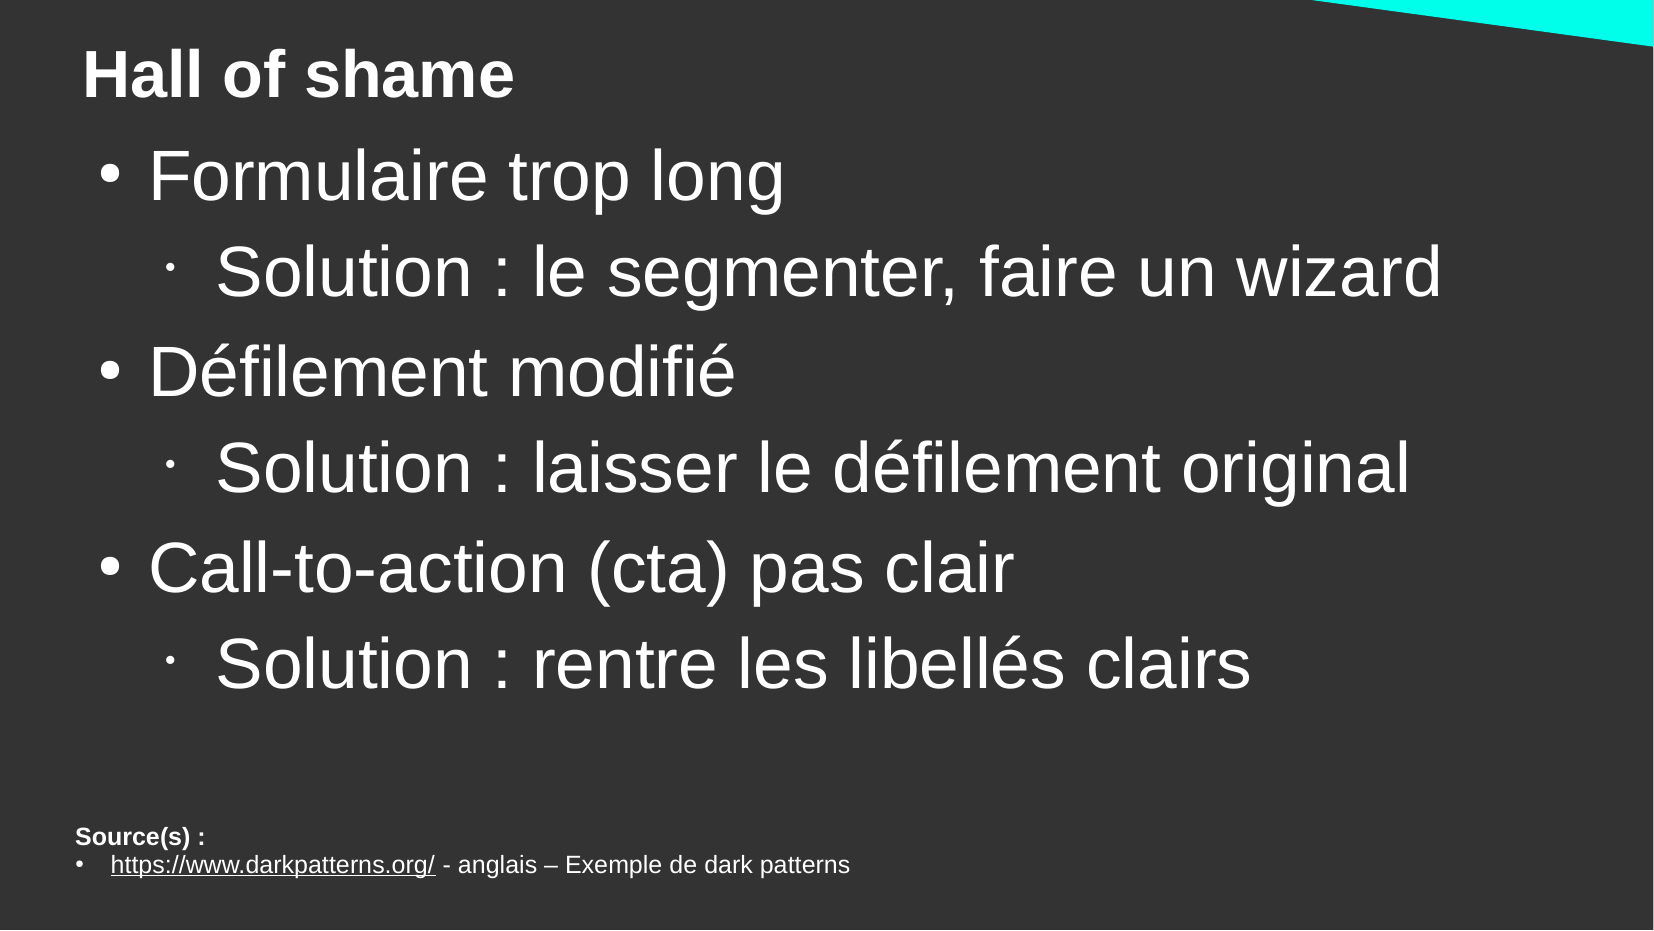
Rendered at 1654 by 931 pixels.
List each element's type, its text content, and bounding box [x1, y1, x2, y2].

list Formulaire trop long Solution : le segmenter, faire un wizard Défilement modifié Solution : laisser le défilement original Call-to-action (cta) pas clair Solution : rentre les libellés clairs [80, 135, 1620, 709]
text_box [1311, 0, 1654, 47]
text_box Source(s) : https://www.darkpatterns.org/ - anglais – Exemple de dark patterns [60, 815, 1546, 898]
title Hall of shame [82, 37, 1571, 114]
